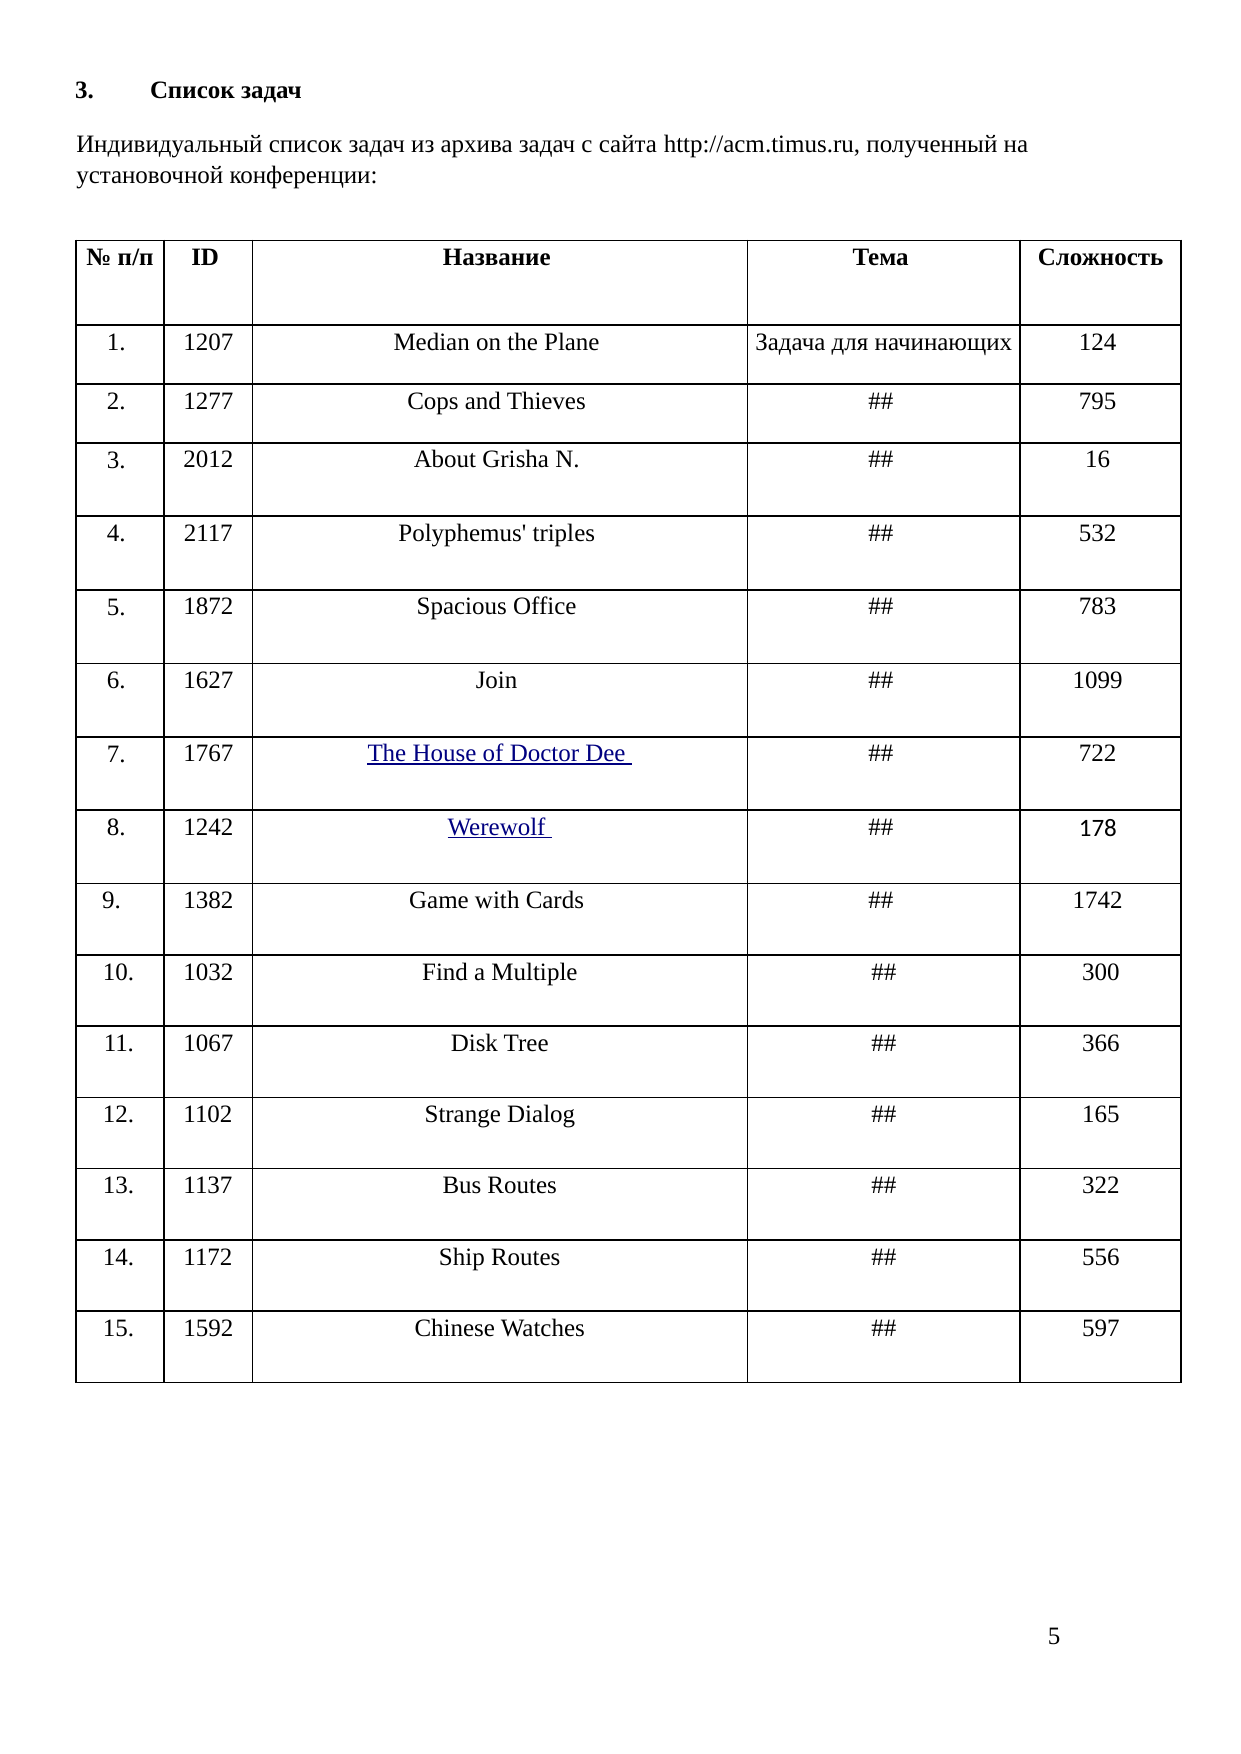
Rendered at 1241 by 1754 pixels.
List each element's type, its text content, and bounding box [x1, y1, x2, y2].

table_cell Strange Dialog [253, 1098, 747, 1168]
table_cell ## [748, 1312, 1019, 1381]
text Индивидуальный список задач из архива задач с сайта http://acm.timus.ru, полученный на установочной конференции: [76, 129, 1166, 189]
table_cell Werewolf [253, 811, 747, 883]
table_cell 795 [1021, 385, 1180, 442]
table_cell 1172 [165, 1241, 252, 1310]
table_cell 13. [77, 1169, 163, 1239]
table_cell 366 [1021, 1027, 1180, 1096]
table_cell ## [748, 1027, 1019, 1096]
table_cell Game with Cards [253, 884, 747, 954]
table_cell 1382 [165, 884, 252, 954]
table_cell 1102 [165, 1098, 252, 1168]
table_cell 2012 [165, 444, 252, 515]
table_cell Cops and Thieves [253, 385, 747, 442]
table_cell 1137 [165, 1169, 252, 1239]
table_cell About Grisha N. [253, 444, 747, 515]
table_cell ## [748, 517, 1019, 589]
table_cell Ship Routes [253, 1241, 747, 1310]
table_cell 124 [1021, 326, 1180, 383]
table_cell 7. [77, 738, 163, 809]
table_cell 4. [77, 517, 163, 589]
table_cell 15. [77, 1312, 163, 1381]
table_cell Задача для начинающих [748, 326, 1019, 383]
table_cell 556 [1021, 1241, 1180, 1310]
table_header ID [165, 241, 252, 324]
table_cell 322 [1021, 1169, 1180, 1239]
table_cell 300 [1021, 956, 1180, 1025]
table_cell 1742 [1021, 884, 1180, 954]
table_cell ## [748, 664, 1019, 736]
table_cell 722 [1021, 738, 1180, 809]
table_cell Join [253, 664, 747, 736]
table_cell 783 [1021, 591, 1180, 662]
table_cell 178 [1021, 811, 1180, 883]
table_cell ## [748, 884, 1019, 954]
table_cell 1767 [165, 738, 252, 809]
table_cell ## [748, 385, 1019, 442]
table_cell Disk Tree [253, 1027, 747, 1096]
table_cell Polyphemus' triples [253, 517, 747, 589]
subtitle Список задач [75, 75, 1165, 104]
table_cell Find a Multiple [253, 956, 747, 1025]
table_cell 5. [77, 591, 163, 662]
table_cell ## [748, 444, 1019, 515]
table_cell 2117 [165, 517, 252, 589]
table_cell Spacious Office [253, 591, 747, 662]
table_cell 1207 [165, 326, 252, 383]
table_cell 11. [77, 1027, 163, 1096]
table_cell Bus Routes [253, 1169, 747, 1239]
table_cell 8. [77, 811, 163, 883]
table_cell ## [748, 591, 1019, 662]
table_cell ## [748, 956, 1019, 1025]
table_cell ## [748, 738, 1019, 809]
table_cell 1099 [1021, 664, 1180, 736]
table_header № п/п [77, 241, 163, 324]
table_cell 1242 [165, 811, 252, 883]
table_cell 9. [77, 884, 163, 954]
table_cell ## [748, 1241, 1019, 1310]
table_header Сложность [1021, 241, 1180, 324]
table_cell 1067 [165, 1027, 252, 1096]
table_cell 14. [77, 1241, 163, 1310]
table_header Название [253, 241, 747, 324]
table_cell 597 [1021, 1312, 1180, 1381]
table_cell Chinese Watches [253, 1312, 747, 1381]
table_cell 2. [77, 385, 163, 442]
table_cell 12. [77, 1098, 163, 1168]
table_header Тема [748, 241, 1019, 324]
table_cell 3. [77, 444, 163, 515]
table_cell 10. [77, 956, 163, 1025]
table_cell The House of Doctor Dee [253, 738, 747, 809]
table_cell 532 [1021, 517, 1180, 589]
table_cell ## [748, 811, 1019, 883]
table_cell 1592 [165, 1312, 252, 1381]
table_cell 16 [1021, 444, 1180, 515]
table_cell 1277 [165, 385, 252, 442]
table_cell 1. [77, 326, 163, 383]
table_cell 1627 [165, 664, 252, 736]
table_cell 6. [77, 664, 163, 736]
table_cell Median on the Plane [253, 326, 747, 383]
table_cell ## [748, 1098, 1019, 1168]
table_cell ## [748, 1169, 1019, 1239]
table_cell 1032 [165, 956, 252, 1025]
table_cell 165 [1021, 1098, 1180, 1168]
table_cell 1872 [165, 591, 252, 662]
